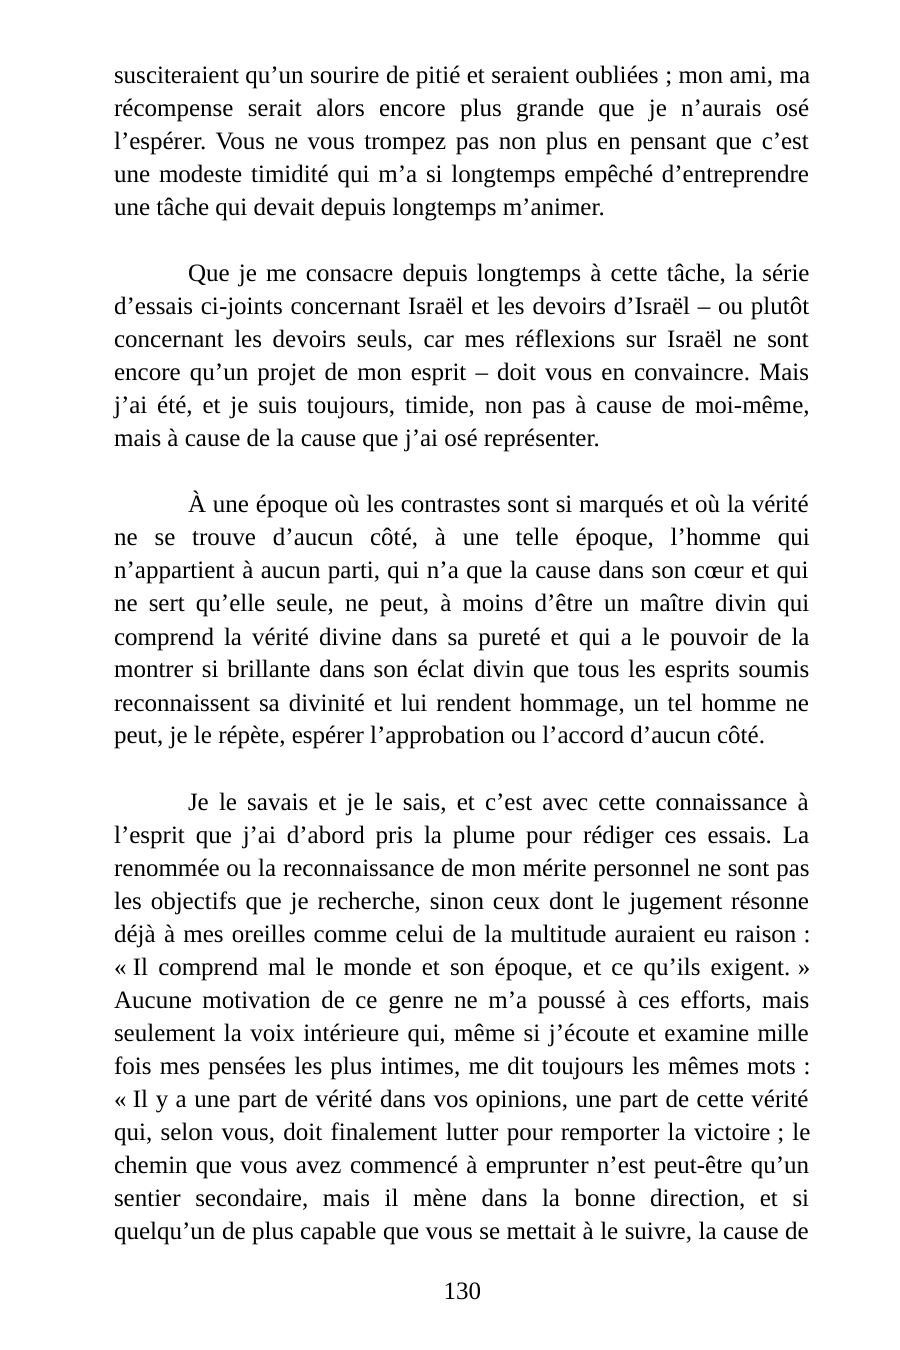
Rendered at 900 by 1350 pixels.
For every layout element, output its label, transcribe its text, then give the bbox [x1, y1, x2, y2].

text À une époque où les contrastes sont si marqués et où la vérité ne se trouve d’aucun côté, à une telle époque, l’homme qui n’appartient à aucun parti, qui n’a que la cause dans son cœur et qui ne sert qu’elle seule, ne peut, à moins d’être un maître divin qui comprend la vérité divine dans sa pureté et qui a le pouvoir de la montrer si brillante dans son éclat divin que tous les esprits soumis reconnaissent sa divinité et lui rendent hommage, un tel homme ne peut, je le répète, espérer l’approbation ou l’accord d’aucun côté. [114, 489, 810, 749]
text susciteraient qu’un sourire de pitié et seraient oubliées ; mon ami, ma récompense serait alors encore plus grande que je n’aurais osé l’espérer. Vous ne vous trompez pas non plus en pensant que c’est une modeste timidité qui m’a si longtemps empêché d’entreprendre une tâche qui devait depuis longtemps m’animer. [114, 60, 810, 221]
text Je le savais et je le sais, et c’est avec cette connaissance à l’esprit que j’ai d’abord pris la plume pour rédiger ces essais. La renommée ou la reconnaissance de mon mérite personnel ne sont pas les objectifs que je recherche, sinon ceux dont le jugement résonne déjà à mes oreilles comme celui de la multitude auraient eu raison : « Il comprend mal le monde et son époque, et ce qu’ils exigent. » Aucune motivation de ce genre ne m’a poussé à ces efforts, mais seulement la voix intérieure qui, même si j’écoute et examine mille fois mes pensées les plus intimes, me dit toujours les mêmes mots : « Il y a une part de vérité dans vos opinions, une part de cette vérité qui, selon vous, doit finalement lutter pour remporter la victoire ; le chemin que vous avez commencé à emprunter n’est peut-être qu’un sentier secondaire, mais il mène dans la bonne direction, et si quelqu’un de plus capable que vous se mettait à le suivre, la cause de [114, 787, 810, 1245]
text Que je me consacre depuis longtemps à cette tâche, la série d’essais ci-joints concernant Israël et les devoirs d’Israël – ou plutôt concernant les devoirs seuls, car mes réflexions sur Israël ne sont encore qu’un projet de mon esprit – doit vous en convaincre. Mais j’ai été, et je suis toujours, timide, non pas à cause de moi-même, mais à cause de la cause que j’ai osé représenter. [114, 258, 810, 452]
